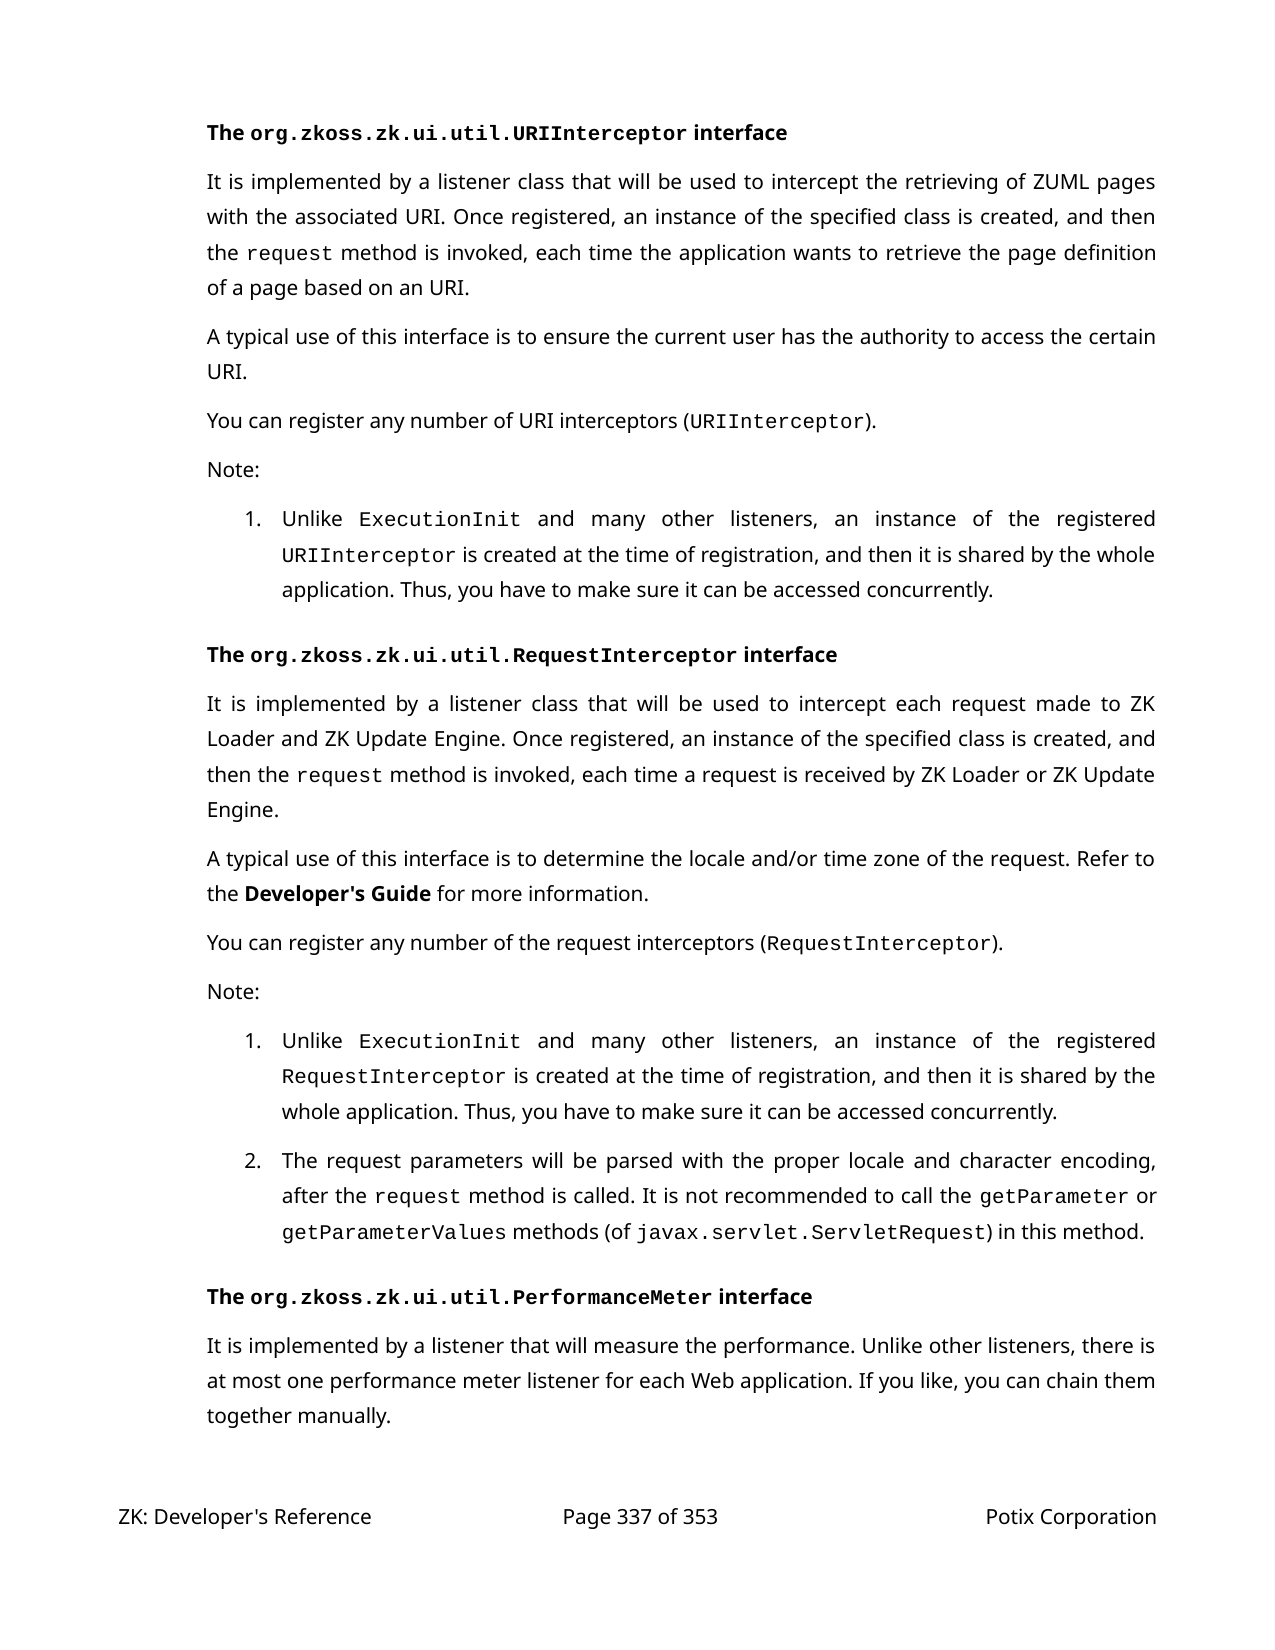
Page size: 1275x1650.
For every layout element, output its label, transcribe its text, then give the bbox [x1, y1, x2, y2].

text You can register any number of URI interceptors (URIInterceptor). [207, 406, 1157, 435]
subtitle The org.zkoss.zk.ui.util.PerformanceMeter interface [207, 1282, 1157, 1311]
list Unlike ExecutionInit and many other listeners, an instance of the registered URIInterceptor is created at the time of registration, and then it is shared by the whole application. Thus, you have to make sure it can be accessed concurrently. [244, 504, 1157, 603]
list Unlike ExecutionInit and many other listeners, an instance of the registered RequestInterceptor is created at the time of registration, and then it is shared by the whole application. Thus, you have to make sure it can be accessed concurrently. [244, 1026, 1157, 1125]
text Note: [207, 977, 1157, 1006]
text Note: [207, 455, 1157, 483]
list The request parameters will be parsed with the proper locale and character encoding, after the request method is called. It is not recommended to call the getParameter or getParameterValues methods (of javax.servlet.ServletRequest) in this method. [244, 1146, 1157, 1245]
text A typical use of this interface is to ensure the current user has the authority to access the certain URI. [207, 322, 1157, 386]
text It is implemented by a listener class that will be used to intercept the retrieving of ZUML pages with the associated URI. Once registered, an instance of the specified class is created, and then the request method is invoked, each time the application wants to retrieve the page definition of a page based on an URI. [207, 167, 1157, 301]
subtitle The org.zkoss.zk.ui.util.URIInterceptor interface [207, 118, 1157, 147]
text You can register any number of the request interceptors (RequestInterceptor). [207, 928, 1157, 957]
text It is implemented by a listener that will measure the performance. Unlike other listeners, there is at most one performance meter listener for each Web application. If you like, you can chain them together manually. [207, 1331, 1157, 1430]
text It is implemented by a listener class that will be used to intercept each request made to ZK Loader and ZK Update Engine. Once registered, an instance of the specified class is created, and then the request method is invoked, each time a request is received by ZK Loader or ZK Update Engine. [207, 689, 1157, 823]
subtitle The org.zkoss.zk.ui.util.RequestInterceptor interface [207, 640, 1157, 669]
text A typical use of this interface is to determine the locale and/or time zone of the request. Refer to the Developer's Guide for more information. [207, 844, 1157, 907]
